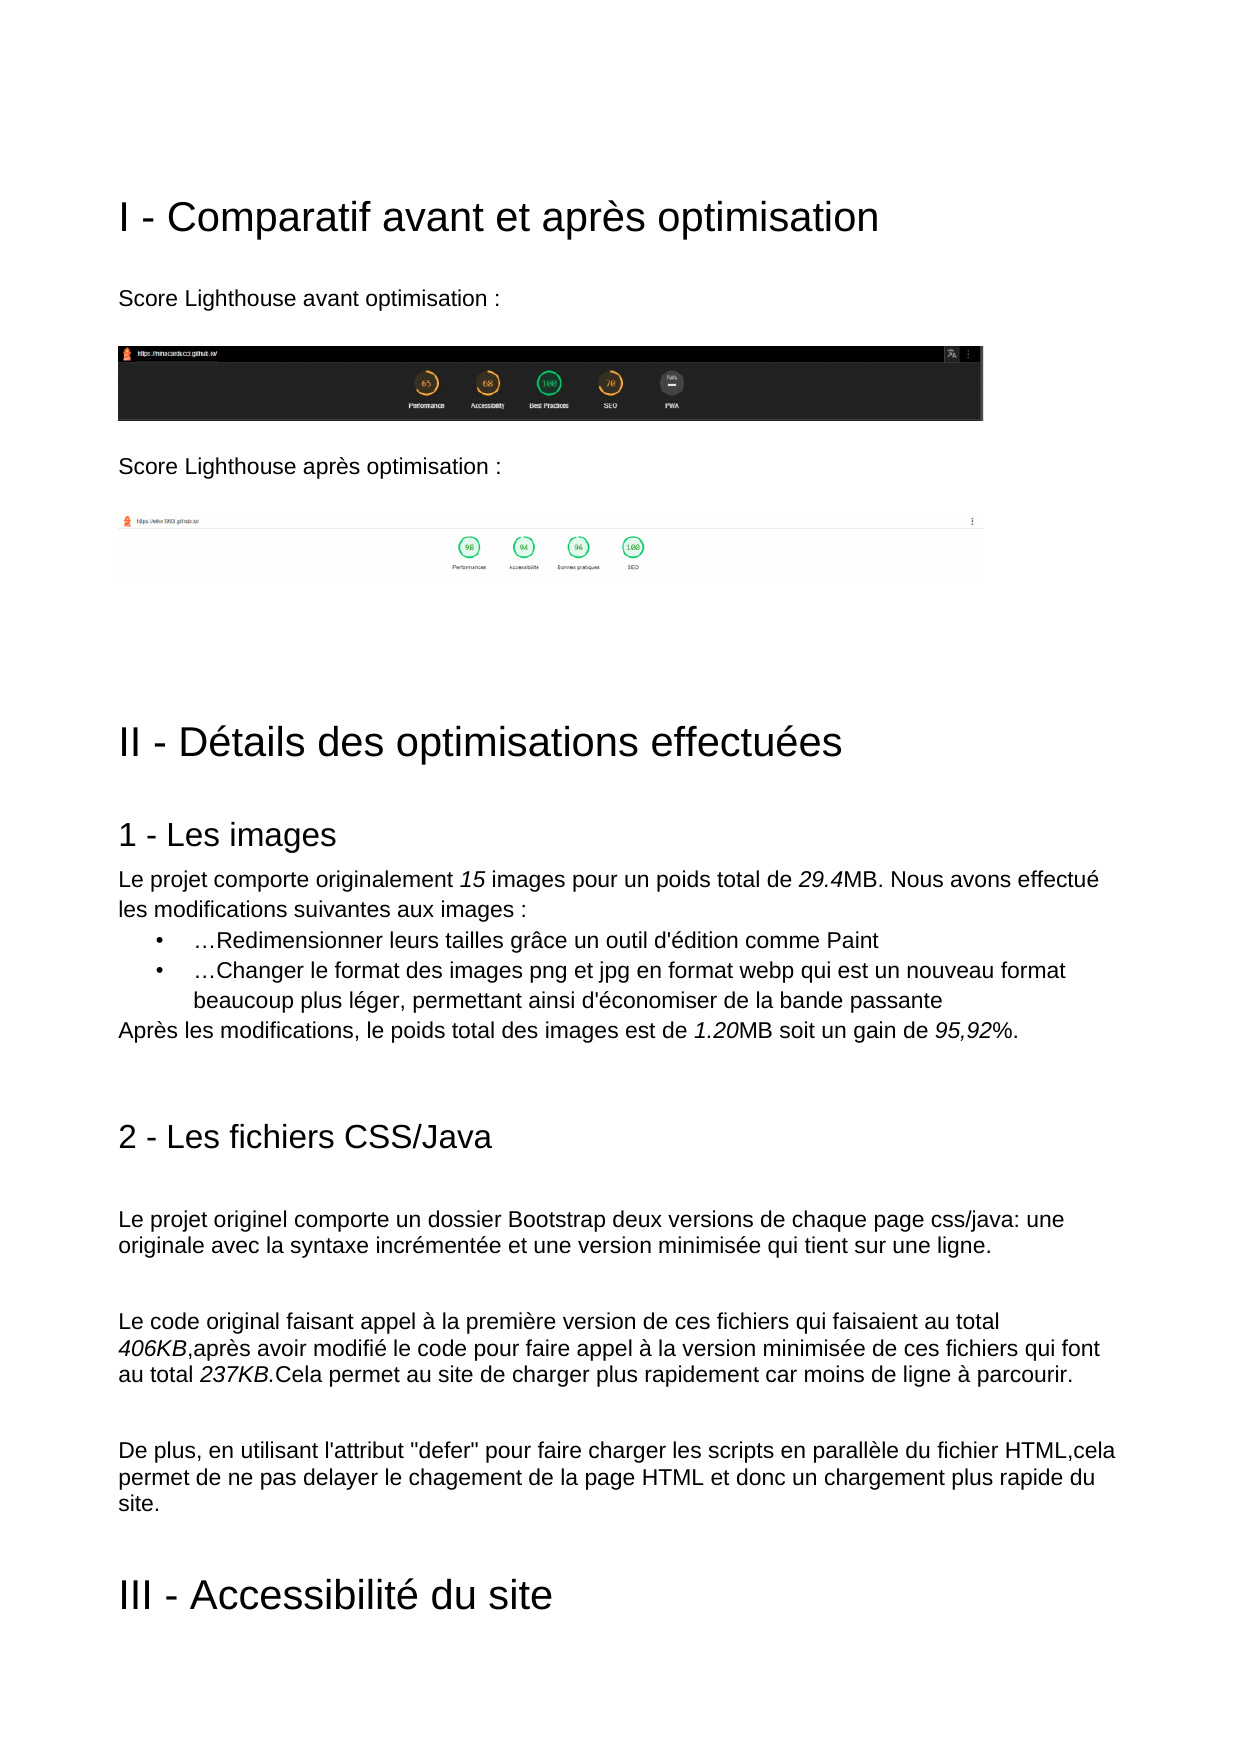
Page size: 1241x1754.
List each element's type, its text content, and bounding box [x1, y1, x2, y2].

text Le code original faisant appel à la première version de ces fichiers qui faisaient au total 406KB,après avoir modifié le code pour faire appel à la version minimisée de ces fichiers qui font au total 237KB.Cela permet au site de charger plus rapidement car moins de ligne à parcourir. [118, 1308, 1122, 1387]
text Après les modifications, le poids total des images est de 1.20MB soit un gain de 95,92%. [118, 1017, 1122, 1043]
list …Changer le format des images png et jpg en format webp qui est un nouveau format beaucoup plus léger, permettant ainsi d'économiser de la bande passante [156, 957, 1122, 1013]
text Le projet originel comporte un dossier Bootstrap deux versions de chaque page css/java: une originale avec la syntaxe incrémentée et une version minimisée qui tient sur une ligne. [118, 1206, 1122, 1258]
text III - Accessibilité du site [118, 1571, 1122, 1618]
text 1 - Les images [118, 815, 1122, 854]
text De plus, en utilisant l'attribut "defer" pour faire charger les scripts en parallèle du fichier HTML,cela permet de ne pas delayer le chagement de la page HTML et donc un chargement plus rapide du site. [118, 1437, 1122, 1516]
text I - Comparatif avant et après optimisation [118, 192, 1122, 240]
text Score Lighthouse après optimisation : [118, 453, 1122, 479]
text 2 - Les fichiers CSS/Java [118, 1117, 1122, 1156]
list …Redimensionner leurs tailles grâce un outil d'édition comme Paint [156, 927, 1122, 953]
text II - Détails des optimisations effectuées [118, 717, 1122, 765]
text Score Lighthouse avant optimisation : [118, 284, 1122, 311]
text Le projet comporte originalement 15 images pour un poids total de 29.4MB. Nous avons effectué les modifications suivantes aux images : [118, 866, 1122, 923]
